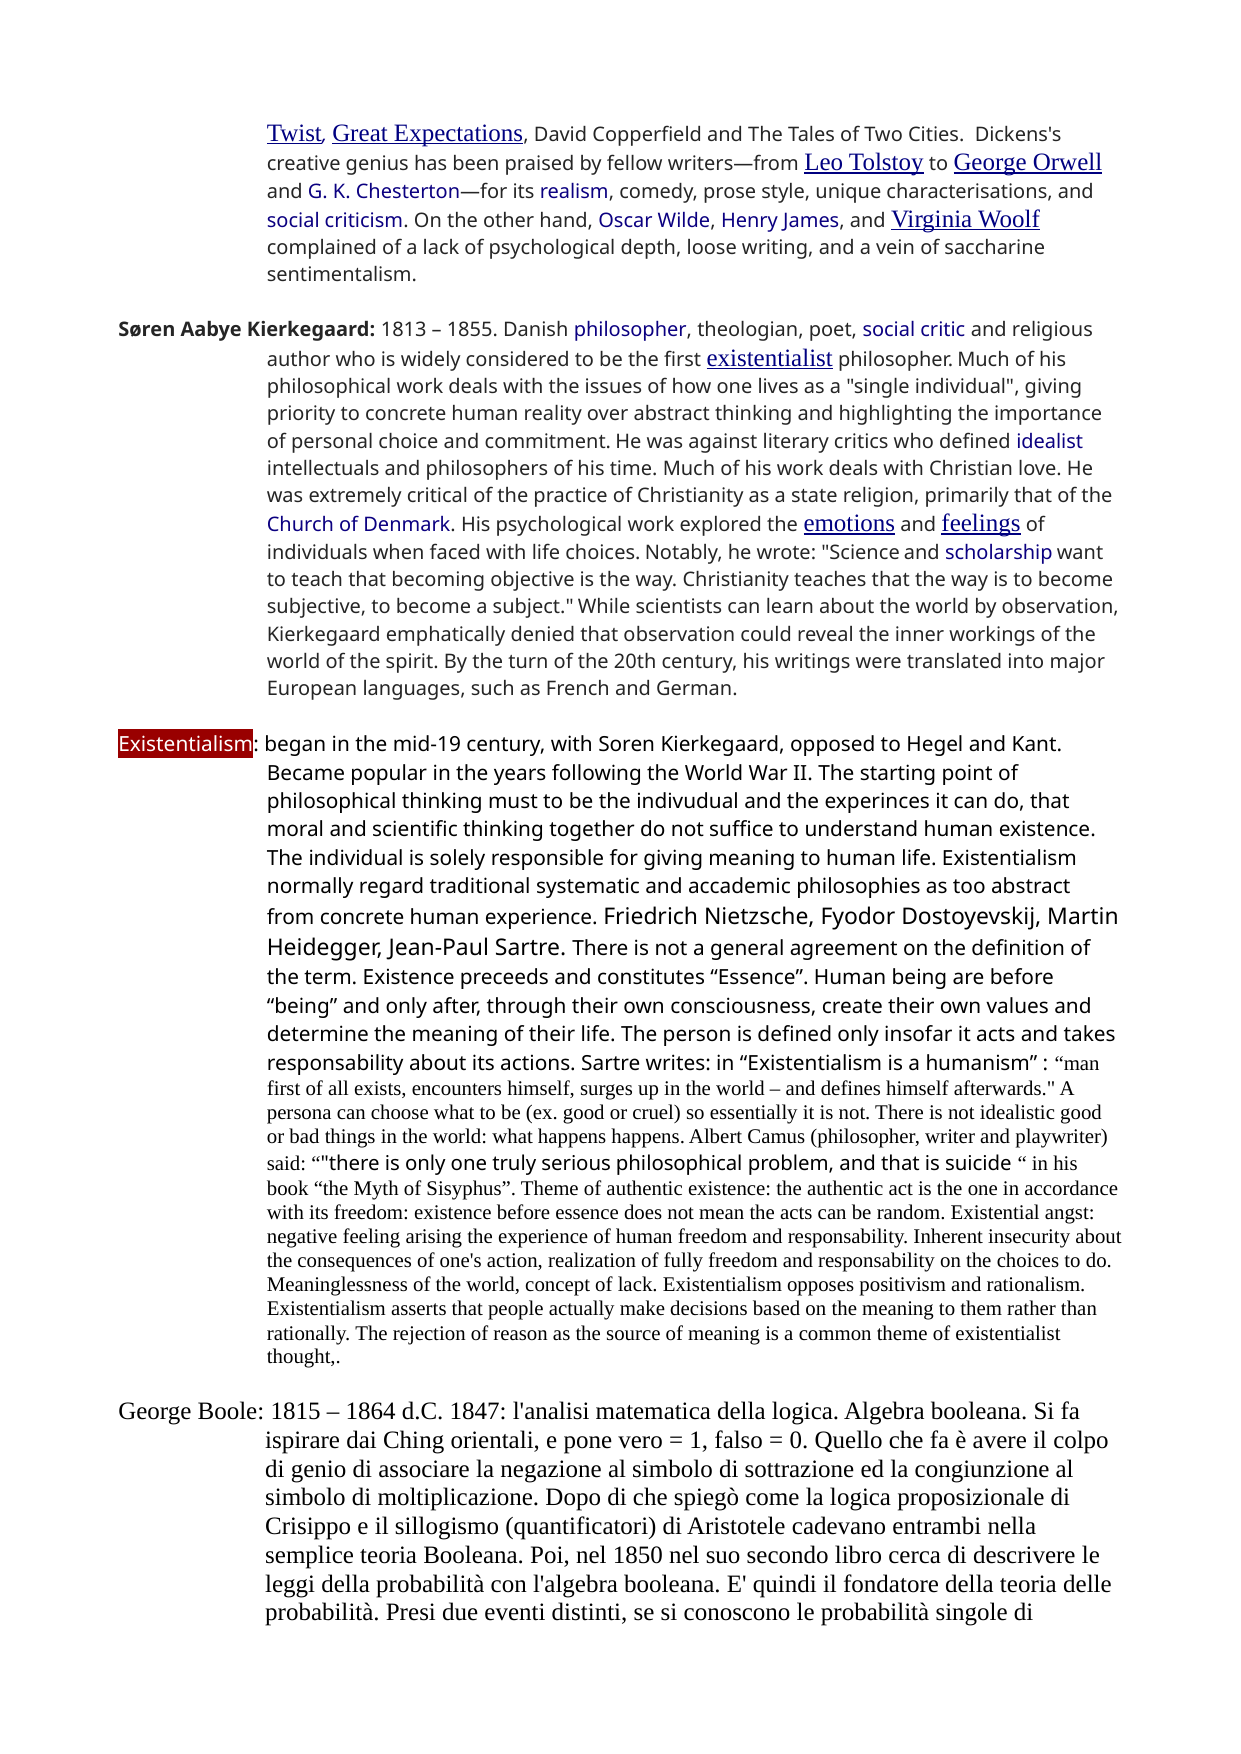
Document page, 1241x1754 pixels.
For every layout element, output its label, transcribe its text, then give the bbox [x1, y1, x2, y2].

text George Boole: 1815 – 1864 d.C. 1847: l'analisi matematica della logica. Algebra booleana. Si fa ispirare dai Ching orientali, e pone vero = 1, falso = 0. Quello che fa è avere il colpo di genio di associare la negazione al simbolo di sottrazione ed la congiunzione al simbolo di moltiplicazione. Dopo di che spiegò come la logica proposizionale di Crisippo e il sillogismo (quantificatori) di Aristotele cadevano entrambi nella semplice teoria Booleana. Poi, nel 1850 nel suo secondo libro cerca di descrivere le leggi della probabilità con l'algebra booleana. E' quindi il fondatore della teoria delle probabilità. Presi due eventi distinti, se si conoscono le probabilità singole di [118, 1396, 1122, 1626]
text Søren Aabye Kierkegaard: 1813 – 1855. Danish philosopher, theologian, poet, social critic and religious author who is widely considered to be the first existentialist philosopher. Much of his philosophical work deals with the issues of how one lives as a "single individual", giving priority to concrete human reality over abstract thinking and highlighting the importance of personal choice and commitment. He was against literary critics who defined idealist intellectuals and philosophers of his time. Much of his work deals with Christian love. He was extremely critical of the practice of Christianity as a state religion, primarily that of the Church of Denmark. His psychological work explored the emotions and feelings of individuals when faced with life choices. Notably, he wrote: "Science and scholarship want to teach that becoming objective is the way. Christianity teaches that the way is to become subjective, to become a subject." While scientists can learn about the world by observation, Kierkegaard emphatically denied that observation could reveal the inner workings of the world of the spirit. By the turn of the 20th century, his writings were translated into major European languages, such as French and German. [118, 316, 1122, 702]
text Twist, Great Expectations, David Copperfield and The Tales of Two Cities. Dickens's creative genius has been praised by fellow writers—from Leo Tolstoy to George Orwell and G. K. Chesterton—for its realism, comedy, prose style, unique characterisations, and social criticism. On the other hand, Oscar Wilde, Henry James, and Virginia Woolf complained of a lack of psychological depth, loose writing, and a vein of saccharine sentimentalism. [118, 118, 1122, 288]
text Existentialism: began in the mid-19 century, with Soren Kierkegaard, opposed to Hegel and Kant. Became popular in the years following the World War II. The starting point of philosophical thinking must to be the indivudual and the experinces it can do, that moral and scientific thinking together do not suffice to understand human existence. The individual is solely responsible for giving meaning to human life. Existentialism normally regard traditional systematic and accademic philosophies as too abstract from concrete human experience. Friedrich Nietzsche, Fyodor Dostoyevskij, Martin Heidegger, Jean-Paul Sartre. There is not a general agreement on the definition of the term. Existence preceeds and constitutes “Essence”. Human being are before “being” and only after, through their own consciousness, create their own values and determine the meaning of their life. The person is defined only insofar it acts and takes responsability about its actions. Sartre writes: in “Existentialism is a humanism” : “man first of all exists, encounters himself, surges up in the world – and defines himself afterwards." A persona can choose what to be (ex. good or cruel) so essentially it is not. There is not idealistic good or bad things in the world: what happens happens. Albert Camus (philosopher, writer and playwriter) said: “"there is only one truly serious philosophical problem, and that is suicide “ in his book “the Myth of Sisyphus”. Theme of authentic existence: the authentic act is the one in accordance with its freedom: existence before essence does not mean the acts can be random. Existential angst: negative feeling arising the experience of human freedom and responsability. Inherent insecurity about the consequences of one's action, realization of fully freedom and responsability on the choices to do. Meaninglessness of the world, concept of lack. Existentialism opposes positivism and rationalism. Existentialism asserts that people actually make decisions based on the meaning to them rather than rationally. The rejection of reason as the source of meaning is a common theme of existentialist thought,. [118, 729, 1122, 1368]
